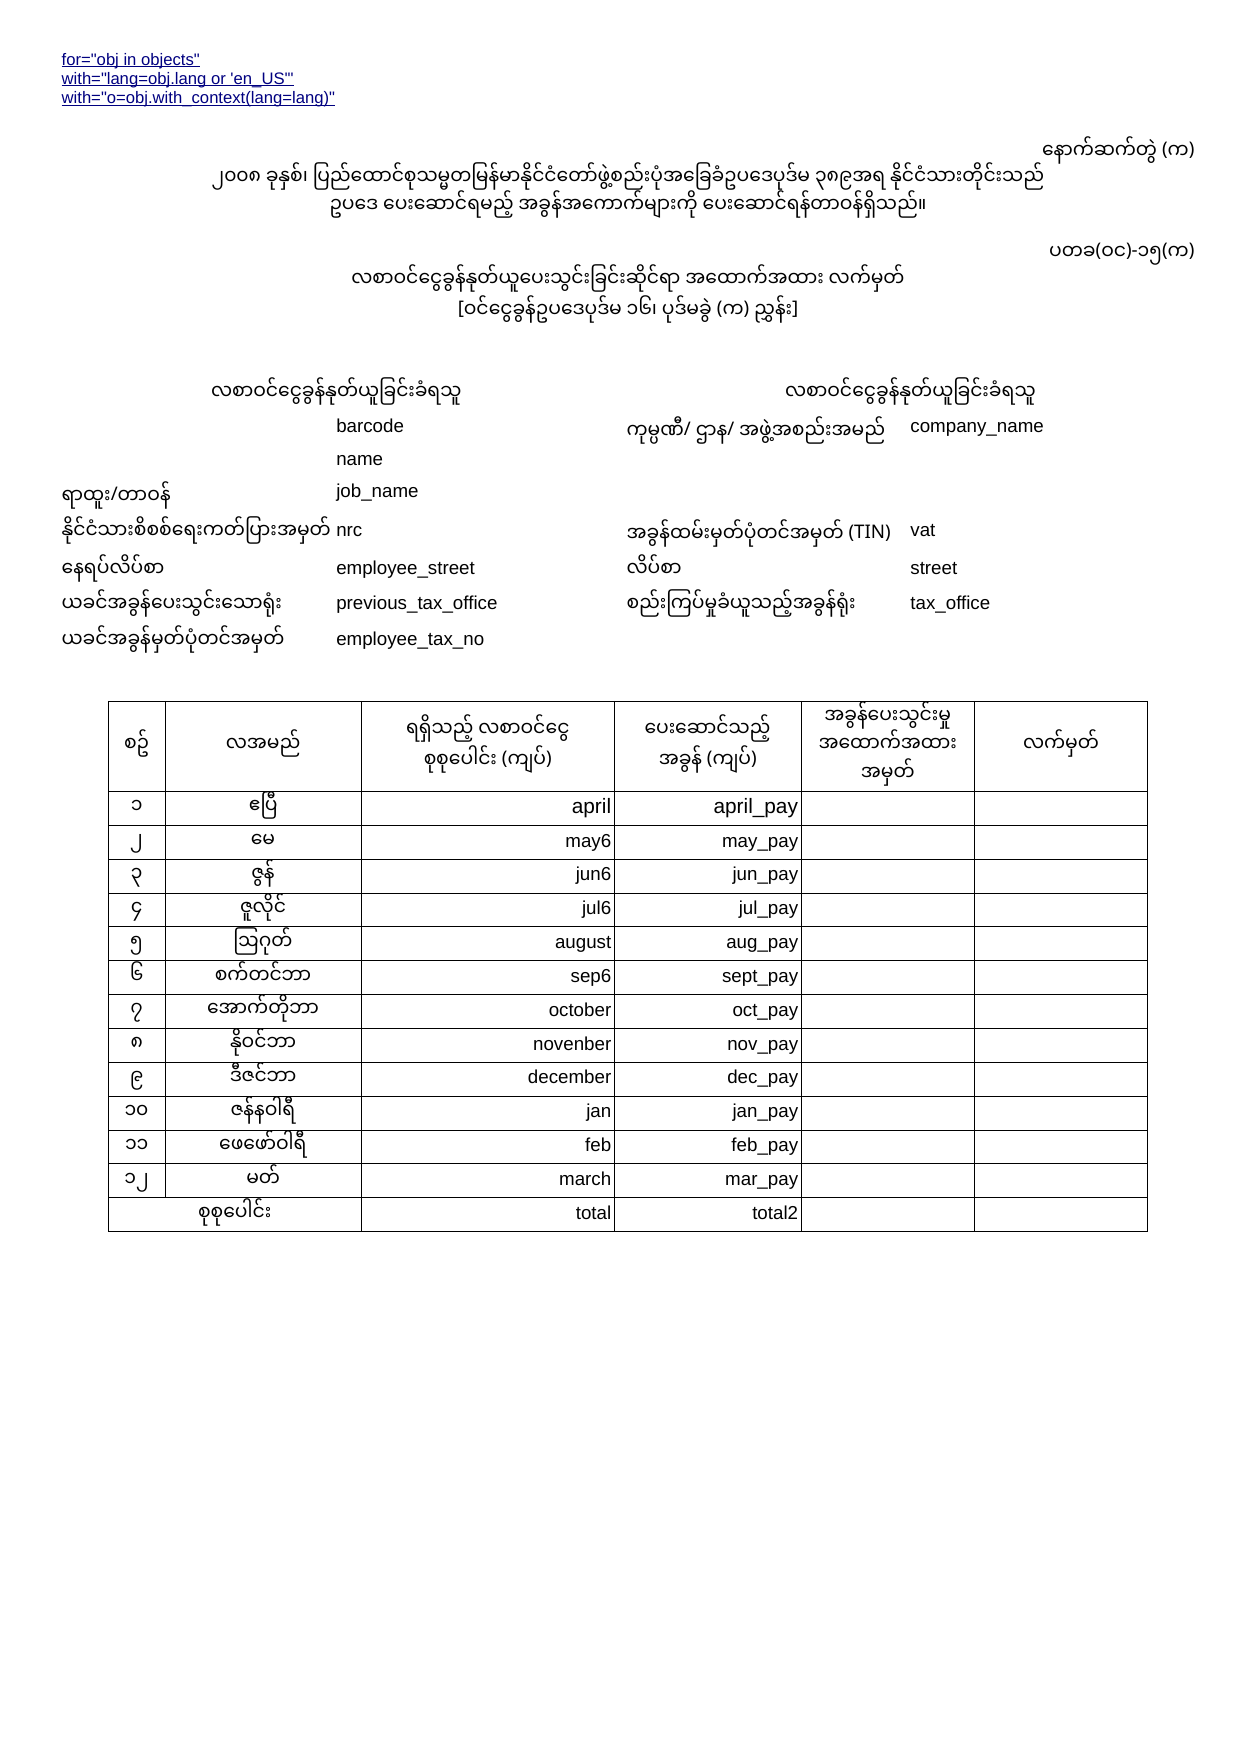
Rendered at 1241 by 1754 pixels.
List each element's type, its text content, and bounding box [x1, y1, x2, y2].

table_cell [802, 1164, 974, 1197]
table_cell [910, 480, 1194, 518]
table_cell [802, 1097, 974, 1129]
table_cell employee_street [336, 557, 611, 592]
table_cell august [362, 927, 614, 960]
table_cell စုစုပေါင်း [109, 1198, 361, 1231]
table_cell oct_pay [615, 995, 801, 1028]
table_cell total [362, 1198, 614, 1231]
table_cell nov_pay [615, 1029, 801, 1062]
table_cell feb [362, 1131, 614, 1163]
table_cell mar_pay [615, 1164, 801, 1197]
table_cell sep6 [362, 961, 614, 994]
table_cell ၉ [109, 1063, 165, 1096]
table_cell tax_office [910, 592, 1194, 627]
table_cell [611, 592, 626, 627]
table_cell december [362, 1063, 614, 1096]
table_cell october [362, 995, 614, 1028]
table_cell [802, 860, 974, 892]
table_cell ၄ [109, 894, 165, 926]
table_cell ယခင်အခွန်ပေးသွင်းသောရုံး [61, 592, 336, 627]
table_cell [975, 1063, 1147, 1096]
table_cell [611, 415, 626, 480]
table_cell [61, 415, 336, 480]
table_cell [611, 627, 626, 662]
table_cell နိုင်ငံသားစိစစ်ရေးကတ်ပြားအမှတ် [61, 518, 336, 557]
table_header [611, 380, 626, 415]
table_cell vat [910, 518, 1194, 557]
text with="lang=obj.lang or 'en_US'" [61, 69, 1194, 88]
table_cell march [362, 1164, 614, 1197]
table_cell ၈ [109, 1029, 165, 1062]
table_cell မေ [166, 826, 361, 859]
table_cell ရာထူး/တာဝန် [61, 480, 336, 518]
table_cell မတ် [166, 1164, 361, 1197]
table_header [61, 136, 992, 164]
table_cell ၁၀ [109, 1097, 165, 1129]
table_cell ကုမ္ပဏီ/ ဌာန/ အဖွဲ့အစည်းအမည် [626, 415, 910, 518]
table_cell barcode name [336, 415, 611, 480]
table_cell [61, 236, 992, 266]
table_cell ဒီဇင်ဘာ [166, 1063, 361, 1096]
table_cell total2 [615, 1198, 801, 1231]
table_cell [975, 1198, 1147, 1231]
table_cell [611, 480, 626, 518]
table_cell [802, 894, 974, 926]
table_cell jun_pay [615, 860, 801, 892]
table_cell sept_pay [615, 961, 801, 994]
table_cell လိပ်စာ [626, 557, 910, 592]
table_cell ၅ [109, 927, 165, 960]
table_header ပေးဆောင်သည့် အခွန် (ကျပ်) [615, 702, 801, 791]
table_cell ၂ [109, 826, 165, 859]
text for="obj in objects" [61, 49, 1194, 69]
table_header လအမည် [166, 702, 361, 791]
table_cell [802, 1198, 974, 1231]
table_cell [802, 1063, 974, 1096]
table_cell [802, 927, 974, 960]
table_cell ၆ [109, 961, 165, 994]
table_cell ဧပြီ [166, 792, 361, 825]
table_cell [802, 1131, 974, 1163]
table_header လစာဝင်ငွေခွန်နုတ်ယူခြင်းခံရသူ [626, 380, 1194, 415]
table_cell [975, 1097, 1147, 1129]
table_cell ၇ [109, 995, 165, 1028]
table_cell [626, 627, 910, 662]
table_cell ဇူလိုင် [166, 894, 361, 926]
table_cell အခွန်ထမ်းမှတ်ပုံတင်အမှတ် (TIN) [626, 518, 910, 557]
table_cell စည်းကြပ်မှုခံယူသည့်အခွန်ရုံး [626, 592, 910, 627]
table_cell [975, 826, 1147, 859]
table_cell ၂၀၀၈ ခုနှစ်၊ ပြည်ထောင်စုသမ္မတမြန်မာနိုင်ငံတော်ဖွဲ့စည်းပုံအခြေခံဥပ‌ဒေပုဒ်မ ၃၈၉အရ နိုင်ငံသားတိုင်းသည် ဥပဒေ ပေးဆောင်ရမည့် အခွန်အကောက်များကို ပေးဆောင်ရန်တာဝန်ရှိသည်။ [61, 164, 1194, 236]
table_cell [975, 961, 1147, 994]
table_header ရရှိသည့် လစာဝင်ငွေ စုစုပေါင်း (ကျပ်) [362, 702, 614, 791]
table_cell [802, 792, 974, 825]
table_cell [975, 860, 1147, 892]
table_cell ဇန်နဝါရီ [166, 1097, 361, 1129]
table_header လက်မှတ် [975, 702, 1147, 791]
table_cell [975, 1131, 1147, 1163]
table_cell company_name [910, 415, 1194, 480]
text with="o=obj.with_context(lang=lang)" [61, 88, 1194, 136]
table_cell [975, 792, 1147, 825]
table_cell [910, 627, 1194, 662]
table_header လစာဝင်ငွေခွန်နုတ်ယူခြင်းခံရသူ [61, 380, 611, 415]
table_cell ၁၂ [109, 1164, 165, 1197]
table_header စဥ် [109, 702, 165, 791]
table_header နောက်ဆက်တွဲ (က) [992, 136, 1194, 164]
table_cell ဩဂုတ် [166, 927, 361, 960]
table_cell employee_tax_no [336, 627, 611, 662]
table_cell novenber [362, 1029, 614, 1062]
table_cell [611, 518, 626, 557]
table_cell ယခင်အခွန်မှတ်ပုံတင်အမှတ် [61, 627, 336, 662]
table_cell previous_tax_office [336, 592, 611, 627]
table_cell street [910, 557, 1194, 592]
table_cell aug_pay [615, 927, 801, 960]
table_cell [975, 995, 1147, 1028]
table_cell jul_pay [615, 894, 801, 926]
table_cell [802, 1029, 974, 1062]
table_cell nrc [336, 518, 611, 557]
table_cell jun6 [362, 860, 614, 892]
table_cell [802, 826, 974, 859]
table_cell စက်တင်ဘာ [166, 961, 361, 994]
table_cell [975, 894, 1147, 926]
table_cell jul6 [362, 894, 614, 926]
table_cell နေရပ်လိပ်စာ [61, 557, 336, 592]
table_header အခွန်ပေးသွင်းမှု အထောက်အထား အမှတ် [802, 702, 974, 791]
table_cell အောက်တိုဘာ [166, 995, 361, 1028]
table_cell [975, 1164, 1147, 1197]
table_cell ပတခ(ဝင)-၁၅(က) [992, 236, 1194, 266]
table_cell job_name [336, 480, 611, 518]
table_cell jan [362, 1097, 614, 1129]
table_cell နိုဝင်ဘာ [166, 1029, 361, 1062]
table_cell dec_pay [615, 1063, 801, 1096]
table_cell april_pay [615, 792, 801, 825]
table_cell ၁၁ [109, 1131, 165, 1163]
table_cell [802, 961, 974, 994]
table_cell ၃ [109, 860, 165, 892]
table_cell ၁ [109, 792, 165, 825]
table_cell [802, 995, 974, 1028]
table_cell လစာဝင်ငွေခွန်နုတ်ယူပေးသွင်းခြင်းဆိုင်ရာ အထောက်အထား လက်မှတ် [ဝင်ငွေခွန်ဥပဒေပုဒ်မ ၁၆၊ ပုဒ်မခွဲ (က) ညွှန်း] [61, 266, 1194, 342]
table_cell jan_pay [615, 1097, 801, 1129]
table_cell [975, 927, 1147, 960]
table_cell [611, 557, 626, 592]
table_cell may6 [362, 826, 614, 859]
table_cell ဖေဖော်ဝါရီ [166, 1131, 361, 1163]
table_cell may_pay [615, 826, 801, 859]
table_cell ဇွန် [166, 860, 361, 892]
table_cell feb_pay [615, 1131, 801, 1163]
table_cell [975, 1029, 1147, 1062]
table_cell april [362, 792, 614, 825]
